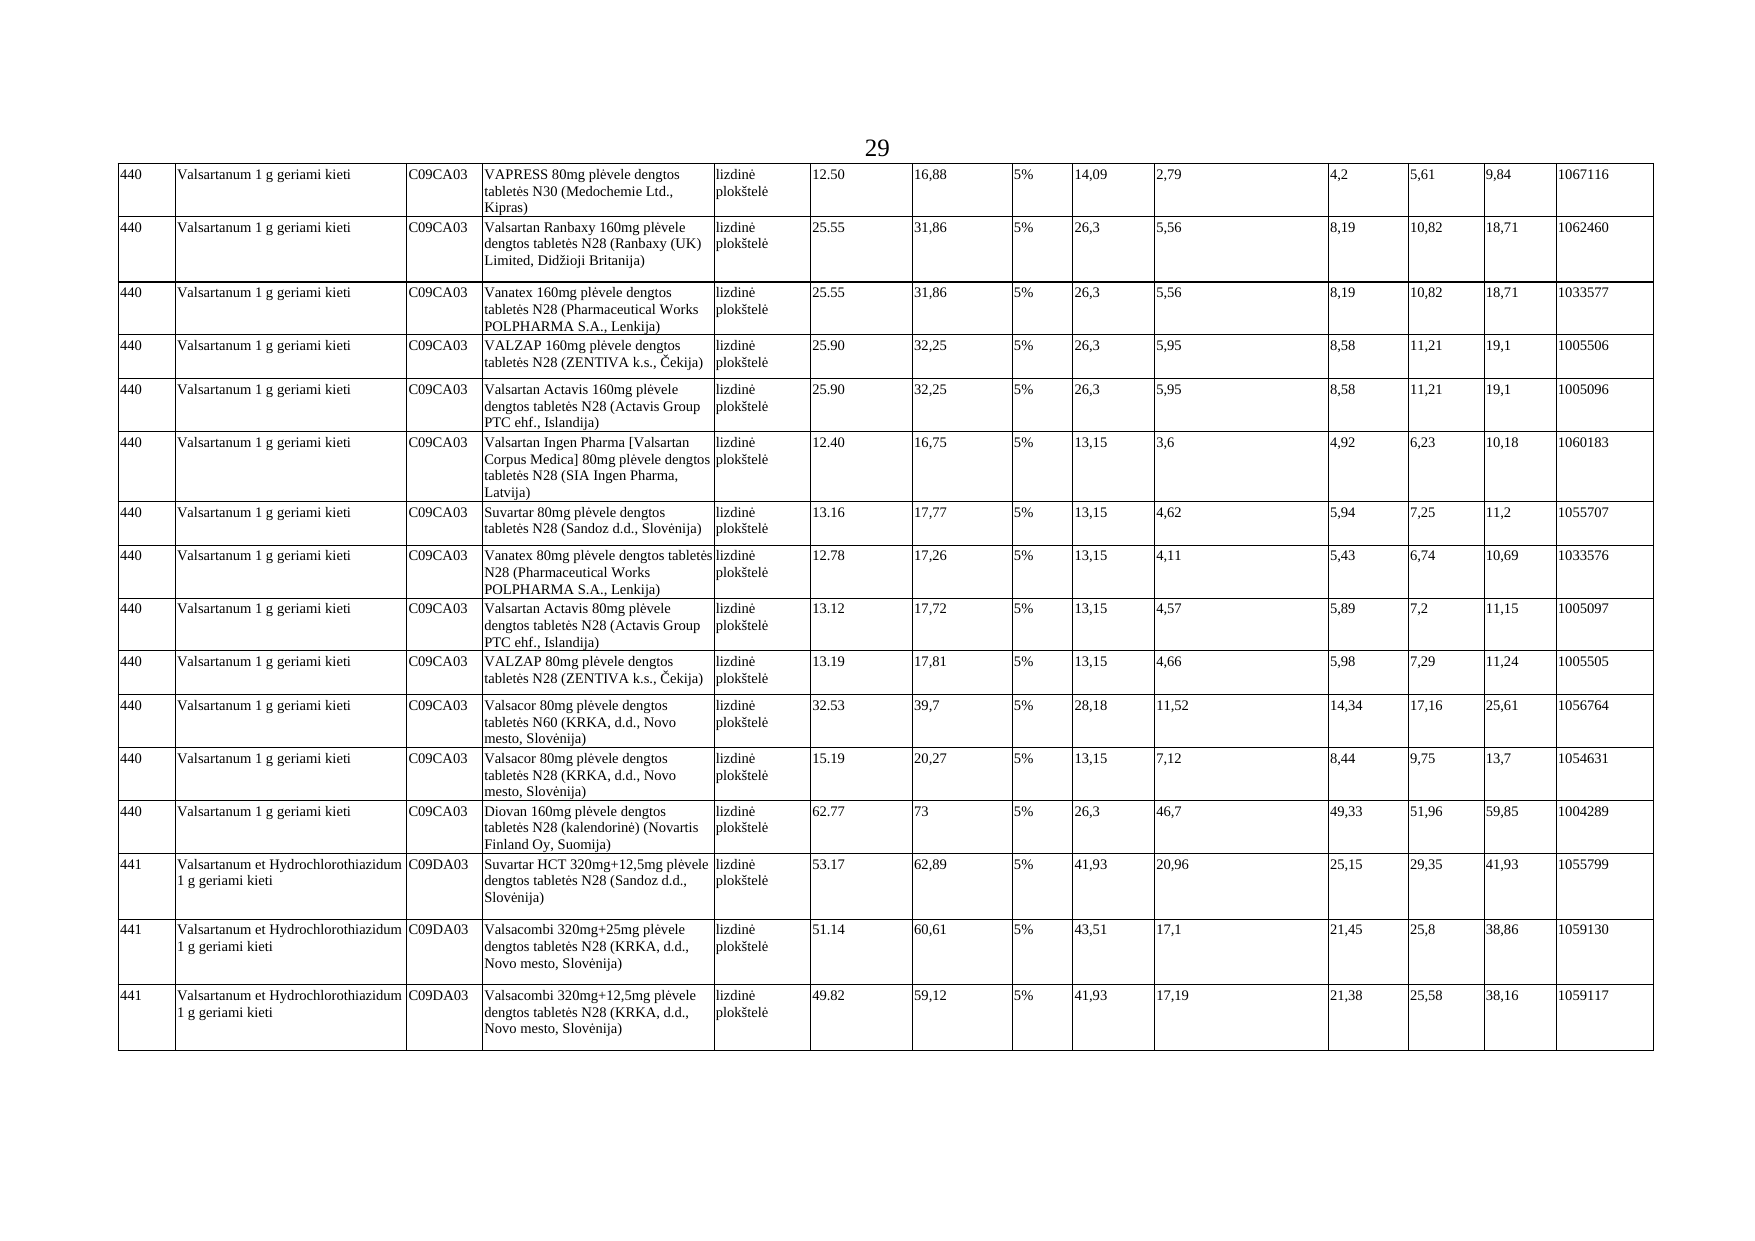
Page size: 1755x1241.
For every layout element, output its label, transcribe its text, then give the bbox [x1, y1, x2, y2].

table_cell Valsartanum et Hydrochlorothiazidum 1 g geriami kieti [176, 985, 406, 1050]
table_cell 26,3 [1073, 217, 1154, 281]
table_cell 13,7 [1485, 748, 1556, 800]
table_cell 25,15 [1329, 854, 1408, 918]
table_cell Valsartanum 1 g geriami kieti [176, 217, 406, 281]
table_cell 13,15 [1073, 502, 1154, 544]
table_cell 8,19 [1329, 283, 1408, 334]
table_cell Valsartanum 1 g geriami kieti [176, 432, 406, 501]
table_cell 25,58 [1409, 985, 1484, 1050]
table_cell 17,77 [913, 502, 1012, 544]
table_cell 440 [119, 599, 175, 650]
table_cell Valsartanum 1 g geriami kieti [176, 651, 406, 694]
table_cell 21,38 [1329, 985, 1408, 1050]
table_cell 32,25 [913, 335, 1012, 378]
table_cell 16,88 [913, 164, 1012, 216]
table_cell 10,82 [1409, 283, 1484, 334]
table_cell 13.19 [811, 651, 912, 694]
table_cell C09CA03 [407, 379, 482, 431]
table_cell 17,26 [913, 546, 1012, 597]
table_cell 8,44 [1329, 748, 1408, 800]
table_cell 17,19 [1155, 985, 1328, 1050]
table_cell VALZAP 80mg plėvele dengtos tabletės N28 (ZENTIVA k.s., Čekija) [483, 651, 714, 694]
table_cell 25.55 [811, 283, 912, 334]
table_cell 11,21 [1409, 379, 1484, 431]
table_cell 440 [119, 432, 175, 501]
table_cell 8,58 [1329, 335, 1408, 378]
table_cell 26,3 [1073, 379, 1154, 431]
table_cell 440 [119, 695, 175, 747]
table_cell 5% [1013, 379, 1072, 431]
table_cell 13,15 [1073, 432, 1154, 501]
table_cell VALZAP 160mg plėvele dengtos tabletės N28 (ZENTIVA k.s., Čekija) [483, 335, 714, 378]
table_cell 1054631 [1557, 748, 1653, 800]
table_cell 39,7 [913, 695, 1012, 747]
table_cell 1062460 [1557, 217, 1653, 281]
table_cell 19,1 [1485, 335, 1556, 378]
table_cell Valsacombi 320mg+12,5mg plėvele dengtos tabletės N28 (KRKA, d.d., Novo mesto, Slovėnija) [483, 985, 714, 1050]
table_cell 5,43 [1329, 546, 1408, 597]
table_cell lizdinė plokštelė [715, 854, 810, 918]
table_cell Valsartan Ingen Pharma [Valsartan Corpus Medica] 80mg plėvele dengtos tabletės N28 (SIA Ingen Pharma, Latvija) [483, 432, 714, 501]
table_cell 1067116 [1557, 164, 1653, 216]
table_cell 8,19 [1329, 217, 1408, 281]
table_cell Valsartanum et Hydrochlorothiazidum 1 g geriami kieti [176, 920, 406, 984]
table_cell C09CA03 [407, 546, 482, 597]
table_cell 41,93 [1073, 985, 1154, 1050]
table_cell C09CA03 [407, 217, 482, 281]
table_cell 8,58 [1329, 379, 1408, 431]
table_cell 17,16 [1409, 695, 1484, 747]
table_cell 62.77 [811, 801, 912, 853]
table_cell 18,71 [1485, 283, 1556, 334]
table_cell C09CA03 [407, 432, 482, 501]
table_cell C09DA03 [407, 854, 482, 918]
table_cell 14,09 [1073, 164, 1154, 216]
table_cell Valsacor 80mg plėvele dengtos tabletės N28 (KRKA, d.d., Novo mesto, Slovėnija) [483, 748, 714, 800]
table_cell 53.17 [811, 854, 912, 918]
table_cell 440 [119, 502, 175, 544]
table_cell 5% [1013, 546, 1072, 597]
table_cell 17,81 [913, 651, 1012, 694]
table_cell 1033577 [1557, 283, 1653, 334]
table_cell 1005505 [1557, 651, 1653, 694]
table_cell C09DA03 [407, 920, 482, 984]
table_cell Diovan 160mg plėvele dengtos tabletės N28 (kalendorinė) (Novartis Finland Oy, Suomija) [483, 801, 714, 853]
table_cell lizdinė plokštelė [715, 801, 810, 853]
table_cell 46,7 [1155, 801, 1328, 853]
table_cell C09CA03 [407, 599, 482, 650]
table_cell 5,94 [1329, 502, 1408, 544]
table_cell 13.16 [811, 502, 912, 544]
table_cell 26,3 [1073, 335, 1154, 378]
table_cell 11,21 [1409, 335, 1484, 378]
table_cell 10,82 [1409, 217, 1484, 281]
table_cell 5% [1013, 985, 1072, 1050]
table_cell Valsartanum 1 g geriami kieti [176, 599, 406, 650]
table_cell 41,93 [1485, 854, 1556, 918]
table_cell 10,69 [1485, 546, 1556, 597]
table_cell 16,75 [913, 432, 1012, 501]
table_cell 51,96 [1409, 801, 1484, 853]
table_cell 26,3 [1073, 801, 1154, 853]
table_cell 440 [119, 748, 175, 800]
table_cell C09CA03 [407, 335, 482, 378]
table_cell 5,56 [1155, 283, 1328, 334]
table_cell 43,51 [1073, 920, 1154, 984]
table_cell 5% [1013, 283, 1072, 334]
table_cell C09CA03 [407, 695, 482, 747]
table_cell 11,15 [1485, 599, 1556, 650]
table_cell Suvartar 80mg plėvele dengtos tabletės N28 (Sandoz d.d., Slovėnija) [483, 502, 714, 544]
table_cell 1004289 [1557, 801, 1653, 853]
table_cell 32,25 [913, 379, 1012, 431]
table_cell lizdinė plokštelė [715, 599, 810, 650]
table_cell lizdinė plokštelė [715, 217, 810, 281]
table_cell 25,8 [1409, 920, 1484, 984]
table_cell 17,1 [1155, 920, 1328, 984]
table_cell 31,86 [913, 283, 1012, 334]
table_cell 41,93 [1073, 854, 1154, 918]
table_cell 59,85 [1485, 801, 1556, 853]
table_cell 11,24 [1485, 651, 1556, 694]
table_cell lizdinė plokštelė [715, 379, 810, 431]
table_cell 20,96 [1155, 854, 1328, 918]
table_cell 441 [119, 920, 175, 984]
table_cell 15.19 [811, 748, 912, 800]
table_cell 5,89 [1329, 599, 1408, 650]
table_cell 25,61 [1485, 695, 1556, 747]
table_cell 62,89 [913, 854, 1012, 918]
table_cell 6,23 [1409, 432, 1484, 501]
table_cell 5% [1013, 920, 1072, 984]
table_cell 441 [119, 985, 175, 1050]
table_cell 1059117 [1557, 985, 1653, 1050]
table_cell 5% [1013, 651, 1072, 694]
table_cell 7,2 [1409, 599, 1484, 650]
table_cell 1055799 [1557, 854, 1653, 918]
table_cell lizdinė plokštelė [715, 985, 810, 1050]
table_cell 38,16 [1485, 985, 1556, 1050]
table_cell 1005097 [1557, 599, 1653, 650]
table_cell 19,1 [1485, 379, 1556, 431]
table_cell Valsartanum 1 g geriami kieti [176, 335, 406, 378]
table_cell 11,2 [1485, 502, 1556, 544]
table_cell Valsartan Ranbaxy 160mg plėvele dengtos tabletės N28 (Ranbaxy (UK) Limited, Didžioji Britanija) [483, 217, 714, 281]
table_cell 4,2 [1329, 164, 1408, 216]
table_cell Valsartanum 1 g geriami kieti [176, 748, 406, 800]
table_cell 440 [119, 217, 175, 281]
table_cell Valsartanum 1 g geriami kieti [176, 164, 406, 216]
table_cell 1059130 [1557, 920, 1653, 984]
table_cell 4,11 [1155, 546, 1328, 597]
table_cell 5% [1013, 801, 1072, 853]
table_cell 5% [1013, 335, 1072, 378]
table_cell Suvartar HCT 320mg+12,5mg plėvele dengtos tabletės N28 (Sandoz d.d., Slovėnija) [483, 854, 714, 918]
table_cell 5,98 [1329, 651, 1408, 694]
table_cell 3,6 [1155, 432, 1328, 501]
table_cell 5% [1013, 432, 1072, 501]
table_cell C09CA03 [407, 801, 482, 853]
table_cell 13,15 [1073, 748, 1154, 800]
table_cell 440 [119, 801, 175, 853]
table_cell Valsartanum 1 g geriami kieti [176, 695, 406, 747]
table_cell 51.14 [811, 920, 912, 984]
table_cell Valsartanum 1 g geriami kieti [176, 546, 406, 597]
table_cell 11,52 [1155, 695, 1328, 747]
table_cell lizdinė plokštelė [715, 432, 810, 501]
table_cell 440 [119, 335, 175, 378]
table_cell 49.82 [811, 985, 912, 1050]
table_cell Valsacor 80mg plėvele dengtos tabletės N60 (KRKA, d.d., Novo mesto, Slovėnija) [483, 695, 714, 747]
table_cell Valsartanum 1 g geriami kieti [176, 283, 406, 334]
table_cell 12.40 [811, 432, 912, 501]
table_cell Vanatex 160mg plėvele dengtos tabletės N28 (Pharmaceutical Works POLPHARMA S.A., Lenkija) [483, 283, 714, 334]
table_cell 14,34 [1329, 695, 1408, 747]
table_cell 31,86 [913, 217, 1012, 281]
table_cell 4,57 [1155, 599, 1328, 650]
table_cell 1033576 [1557, 546, 1653, 597]
table_cell Valsartanum 1 g geriami kieti [176, 502, 406, 544]
table_cell 32.53 [811, 695, 912, 747]
table_cell 2,79 [1155, 164, 1328, 216]
table_cell 29,35 [1409, 854, 1484, 918]
table_cell 5,56 [1155, 217, 1328, 281]
table_cell 18,71 [1485, 217, 1556, 281]
table_cell 20,27 [913, 748, 1012, 800]
table_cell lizdinė plokštelė [715, 920, 810, 984]
table_cell 21,45 [1329, 920, 1408, 984]
table_cell 5% [1013, 164, 1072, 216]
table_cell 1005096 [1557, 379, 1653, 431]
table_cell 12.50 [811, 164, 912, 216]
table_cell Valsacombi 320mg+25mg plėvele dengtos tabletės N28 (KRKA, d.d., Novo mesto, Slovėnija) [483, 920, 714, 984]
table_cell 12.78 [811, 546, 912, 597]
table_cell 1056764 [1557, 695, 1653, 747]
table_cell 441 [119, 854, 175, 918]
table_cell 5,95 [1155, 379, 1328, 431]
table_cell 9,75 [1409, 748, 1484, 800]
table_cell Vanatex 80mg plėvele dengtos tabletės N28 (Pharmaceutical Works POLPHARMA S.A., Lenkija) [483, 546, 714, 597]
table_cell 440 [119, 651, 175, 694]
table_cell lizdinė plokštelė [715, 546, 810, 597]
table_cell 4,92 [1329, 432, 1408, 501]
table_cell lizdinė plokštelė [715, 748, 810, 800]
table_cell 440 [119, 283, 175, 334]
table_cell 13,15 [1073, 546, 1154, 597]
table_cell 28,18 [1073, 695, 1154, 747]
table_cell 5% [1013, 599, 1072, 650]
table_cell C09CA03 [407, 502, 482, 544]
table_cell 9,84 [1485, 164, 1556, 216]
table_cell lizdinė plokštelė [715, 502, 810, 544]
table_cell C09CA03 [407, 164, 482, 216]
table_cell 1005506 [1557, 335, 1653, 378]
table_cell 13,15 [1073, 651, 1154, 694]
table_cell 5% [1013, 748, 1072, 800]
table_cell 25.55 [811, 217, 912, 281]
table_cell 26,3 [1073, 283, 1154, 334]
table_cell 10,18 [1485, 432, 1556, 501]
table_cell Valsartan Actavis 80mg plėvele dengtos tabletės N28 (Actavis Group PTC ehf., Islandija) [483, 599, 714, 650]
table_cell lizdinė plokštelė [715, 283, 810, 334]
table_cell lizdinė plokštelė [715, 335, 810, 378]
table_cell 59,12 [913, 985, 1012, 1050]
table_cell 4,66 [1155, 651, 1328, 694]
table_cell 5,61 [1409, 164, 1484, 216]
table_cell 5% [1013, 854, 1072, 918]
table_cell VAPRESS 80mg plėvele dengtos tabletės N30 (Medochemie Ltd., Kipras) [483, 164, 714, 216]
table_cell 6,74 [1409, 546, 1484, 597]
table_cell Valsartanum 1 g geriami kieti [176, 801, 406, 853]
table_cell 25.90 [811, 379, 912, 431]
table_cell lizdinė plokštelė [715, 651, 810, 694]
table_cell C09CA03 [407, 651, 482, 694]
table_cell Valsartanum et Hydrochlorothiazidum 1 g geriami kieti [176, 854, 406, 918]
table_cell 17,72 [913, 599, 1012, 650]
table_cell 7,29 [1409, 651, 1484, 694]
table_cell 7,25 [1409, 502, 1484, 544]
table_cell C09DA03 [407, 985, 482, 1050]
table_cell 5% [1013, 217, 1072, 281]
table_cell 7,12 [1155, 748, 1328, 800]
table_cell C09CA03 [407, 283, 482, 334]
table_cell 60,61 [913, 920, 1012, 984]
table_cell Valsartanum 1 g geriami kieti [176, 379, 406, 431]
table_cell 440 [119, 379, 175, 431]
table_cell 5,95 [1155, 335, 1328, 378]
table_cell 13.12 [811, 599, 912, 650]
table_cell 13,15 [1073, 599, 1154, 650]
table_cell 38,86 [1485, 920, 1556, 984]
table_cell lizdinė plokštelė [715, 695, 810, 747]
table_cell 4,62 [1155, 502, 1328, 544]
table_cell 49,33 [1329, 801, 1408, 853]
table_cell 1055707 [1557, 502, 1653, 544]
table_cell 25.90 [811, 335, 912, 378]
table_cell 5% [1013, 502, 1072, 544]
table_cell C09CA03 [407, 748, 482, 800]
table_cell lizdinė plokštelė [715, 164, 810, 216]
table_cell 5% [1013, 695, 1072, 747]
table_cell 73 [913, 801, 1012, 853]
table_cell 1060183 [1557, 432, 1653, 501]
table_cell 440 [119, 546, 175, 597]
table_cell 440 [119, 164, 175, 216]
table_cell Valsartan Actavis 160mg plėvele dengtos tabletės N28 (Actavis Group PTC ehf., Islandija) [483, 379, 714, 431]
